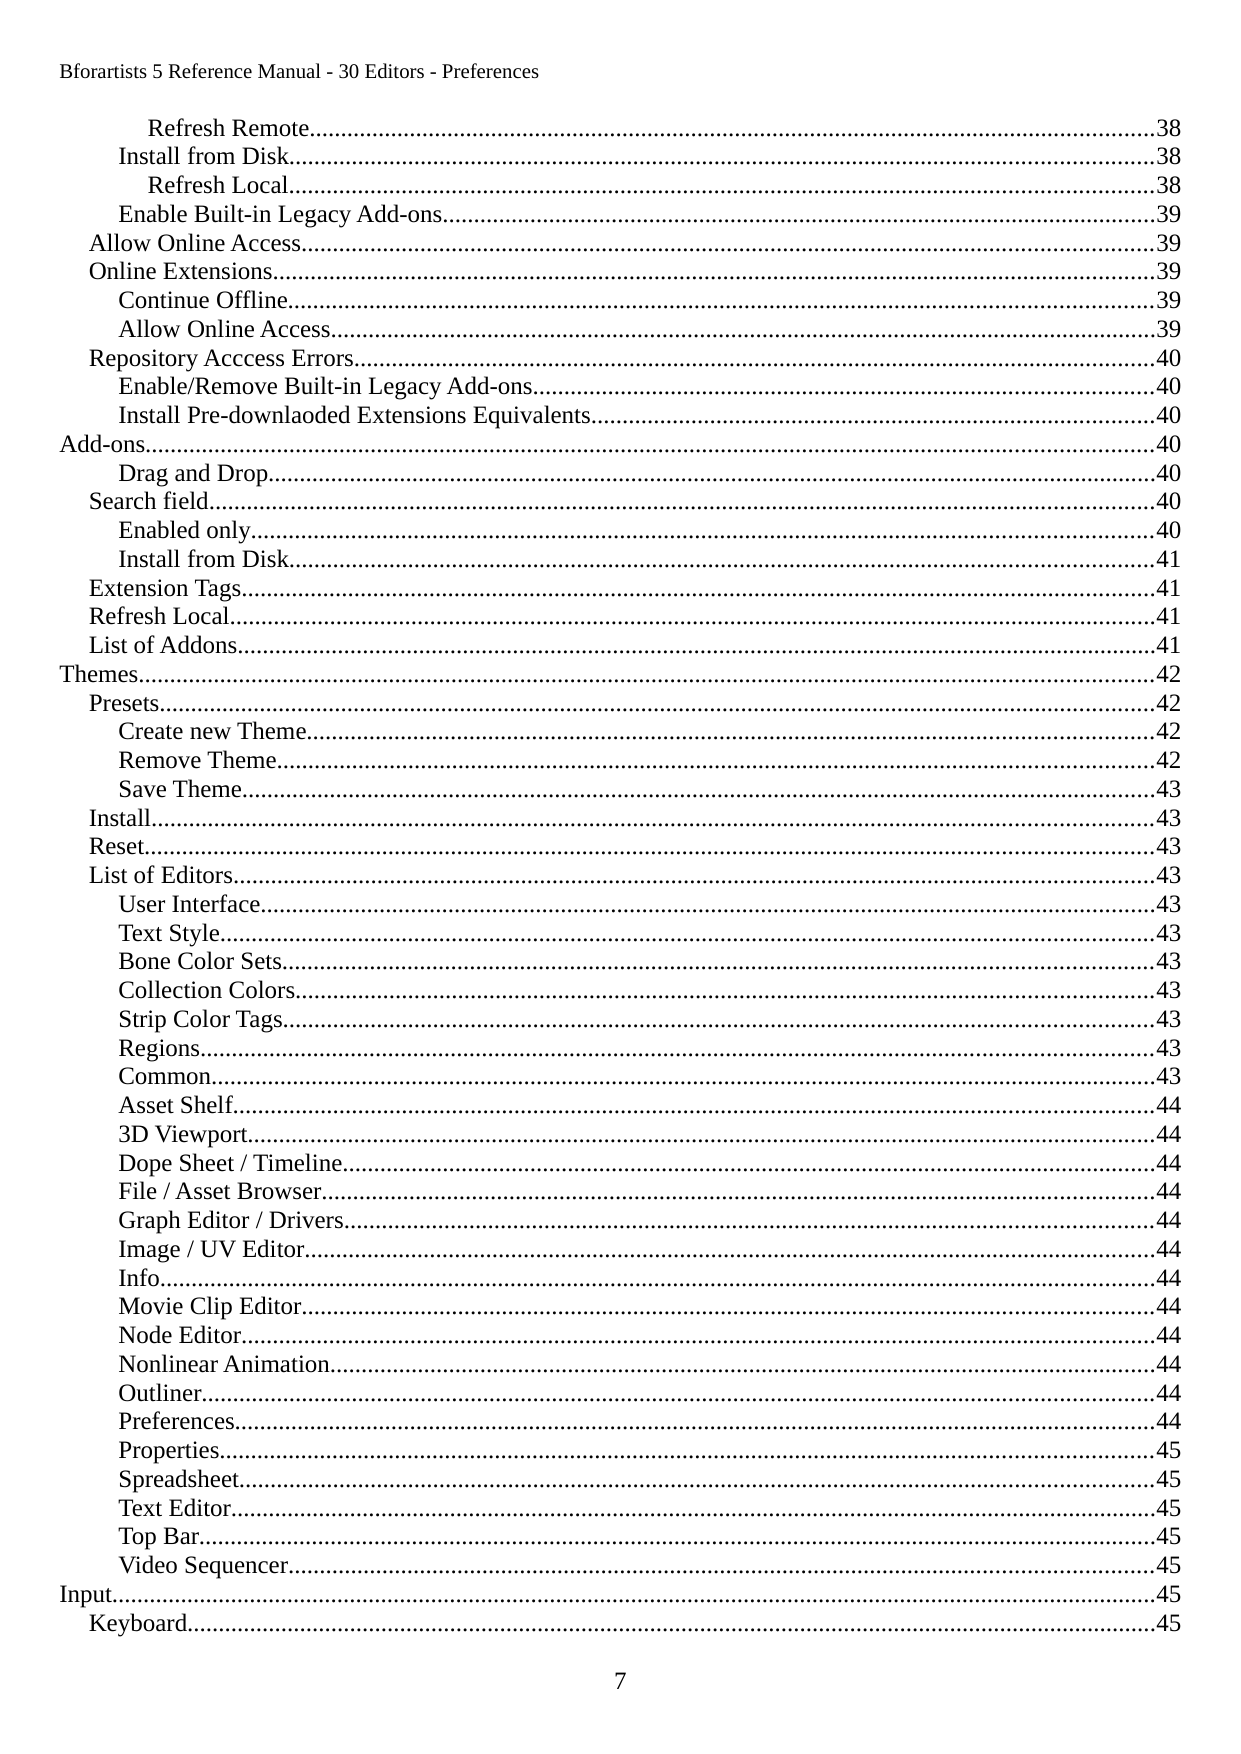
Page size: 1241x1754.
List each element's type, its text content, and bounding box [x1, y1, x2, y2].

text Enable/Remove Built-in Legacy Add-ons 40 [118, 371, 1181, 400]
text Install from Disk 41 [118, 544, 1181, 573]
text Themes 42 [59, 659, 1181, 688]
text Install from Disk 38 [118, 141, 1181, 170]
text Input 45 [59, 1579, 1181, 1608]
text Refresh Local 41 [88, 601, 1181, 630]
text Top Bar 45 [118, 1521, 1181, 1550]
text Allow Online Access 39 [118, 314, 1181, 343]
text Search field 40 [88, 486, 1181, 515]
text Install 43 [88, 803, 1181, 831]
text Dope Sheet / Timeline 44 [118, 1148, 1181, 1176]
text Reset 43 [88, 831, 1181, 860]
text Text Style 43 [118, 918, 1181, 946]
text Bone Color Sets 43 [118, 946, 1181, 975]
text Presets 42 [88, 688, 1181, 716]
text Remove Theme 42 [118, 745, 1181, 774]
text Repository Acccess Errors 40 [88, 343, 1181, 371]
text Outliner 44 [118, 1378, 1181, 1406]
text Add-ons 40 [59, 429, 1181, 458]
text 3D Viewport 44 [118, 1119, 1181, 1148]
text Strip Color Tags 43 [118, 1004, 1181, 1033]
text Create new Theme 42 [118, 716, 1181, 745]
text Preferences 44 [118, 1406, 1181, 1435]
text Graph Editor / Drivers 44 [118, 1205, 1181, 1234]
text Movie Clip Editor 44 [118, 1291, 1181, 1320]
text Video Sequencer 45 [118, 1550, 1181, 1579]
text Enable Built-in Legacy Add-ons 39 [118, 199, 1181, 228]
text List of Addons 41 [88, 630, 1181, 659]
text Continue Offline 39 [118, 285, 1181, 314]
text Common 43 [118, 1061, 1181, 1090]
text List of Editors 43 [88, 860, 1181, 889]
text Image / UV Editor 44 [118, 1234, 1181, 1263]
text Extension Tags 41 [88, 573, 1181, 601]
text Properties 45 [118, 1435, 1181, 1464]
text Node Editor 44 [118, 1320, 1181, 1349]
text Drag and Drop 40 [118, 458, 1181, 486]
text Asset Shelf 44 [118, 1090, 1181, 1119]
text Refresh Local 38 [147, 170, 1181, 199]
text Online Extensions 39 [88, 256, 1181, 285]
text Enabled only 40 [118, 515, 1181, 544]
text Save Theme 43 [118, 774, 1181, 803]
text User Interface 43 [118, 889, 1181, 918]
text Nonlinear Animation 44 [118, 1349, 1181, 1378]
text Collection Colors 43 [118, 975, 1181, 1004]
text File / Asset Browser 44 [118, 1176, 1181, 1205]
text Keyboard 45 [88, 1608, 1181, 1636]
text Spreadsheet 45 [118, 1464, 1181, 1493]
text Allow Online Access 39 [88, 228, 1181, 256]
text Regions 43 [118, 1033, 1181, 1061]
text Info 44 [118, 1263, 1181, 1291]
text Text Editor 45 [118, 1493, 1181, 1521]
text Refresh Remote 38 [147, 113, 1181, 141]
text Install Pre-downlaoded Extensions Equivalents 40 [118, 400, 1181, 429]
